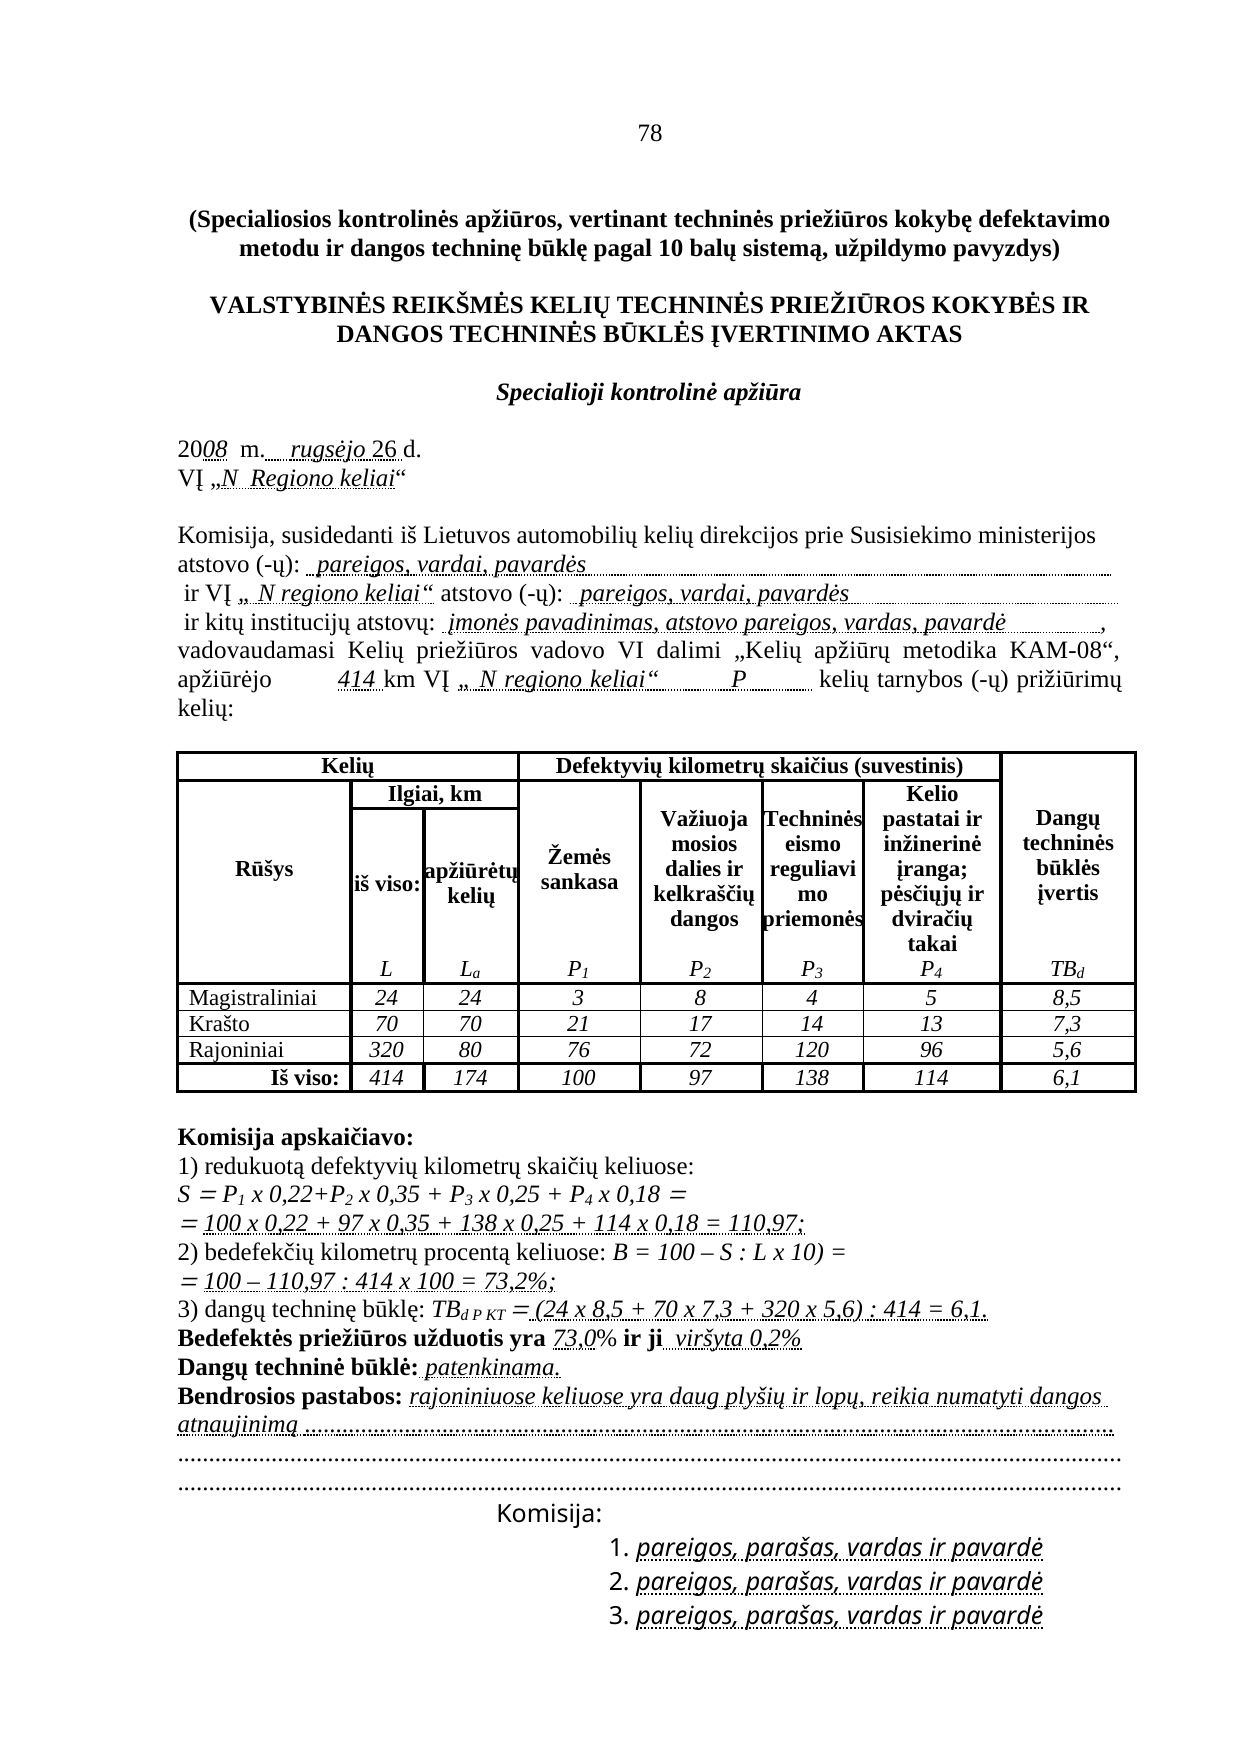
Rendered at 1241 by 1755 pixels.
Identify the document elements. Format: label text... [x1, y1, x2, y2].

text  100 – 110,97 : 414 x 100 = 73,2%; [177, 1266, 1122, 1294]
table_cell P1 [520, 957, 639, 982]
table_cell P4 [865, 957, 999, 982]
table_cell 3 [520, 985, 640, 1010]
table_cell 24 [424, 985, 517, 1010]
table_cell [179, 957, 349, 982]
table_cell Krašto [179, 1011, 349, 1036]
table_cell apžiūrėtų kelių [426, 810, 517, 957]
table_cell 96 [864, 1037, 999, 1062]
table_cell 14 [763, 1011, 863, 1036]
text 1) redukuotą defektyvių kilometrų skaičių keliuose: [177, 1151, 1122, 1179]
table_cell 320 [353, 1037, 423, 1062]
text 2008 m. rugsėjo 26 d. [177, 434, 1122, 463]
table_cell 70 [353, 1011, 423, 1036]
text Bedefektės priežiūros užduotis yra 73,0% ir ji viršyta 0,2% [177, 1323, 1122, 1352]
text  100 x 0,22 + 97 x 0,35 + 138 x 0,25 + 114 x 0,18 = 110,97; [177, 1208, 1122, 1237]
text 2) bedefekčių kilometrų procentą keliuose: B = 100 – S : L x 10) = [177, 1237, 1122, 1266]
text Bendrosios pastabos: rajoniniuose keliuose yra daug plyšių ir lopų, reikia numatyti dangos atnaujinimą [177, 1381, 1122, 1438]
table_cell 24 [353, 985, 423, 1010]
table_cell P3 [764, 957, 862, 982]
table_header Defektyvių kilometrų skaičius (suvestinis) [520, 754, 999, 779]
table_cell Važiuojamosios dalies ir kelkraščių dangos [642, 782, 761, 957]
text 1. pareigos, parašas, vardas ir pavardė [177, 1530, 1122, 1564]
text 3) dangų techninę būklę: TBd P KT  (24 x 8,5 + 70 x 7,3 + 320 x 5,6) : 414 = 6,1. [177, 1294, 1122, 1323]
table_cell 70 [424, 1011, 517, 1036]
table_cell 8 [641, 985, 762, 1010]
text 3. pareigos, parašas, vardas ir pavardė [177, 1598, 1122, 1632]
table_cell 414 [353, 1065, 422, 1090]
table_cell Rajoniniai [179, 1037, 349, 1062]
table_cell 7,3 [1003, 1011, 1134, 1036]
table_cell 21 [520, 1011, 640, 1036]
table_cell 4 [763, 985, 863, 1010]
table_cell 174 [426, 1065, 517, 1090]
table_cell 120 [763, 1037, 863, 1062]
table_cell 72 [641, 1037, 762, 1062]
text ir kitų institucijų atstovų: įmonės pavadinimas, atstovo pareigos, vardas, pavardė , . [177, 607, 1122, 636]
text . [177, 1467, 1122, 1496]
table_cell Žemės sankasa [520, 782, 639, 957]
table_cell 5,6 [1003, 1037, 1134, 1062]
table_cell 80 [424, 1037, 517, 1062]
table_cell TBd [1003, 957, 1134, 982]
table_cell 8,5 [1003, 985, 1134, 1010]
table_cell 17 [641, 1011, 762, 1036]
table_cell 76 [520, 1037, 640, 1062]
text . [177, 1438, 1122, 1467]
table_header Kelių [179, 754, 517, 779]
table_cell Iš viso: [179, 1065, 349, 1090]
table_cell 100 [520, 1065, 639, 1090]
table_cell iš viso: [353, 810, 422, 957]
table_cell Magistraliniai [179, 985, 349, 1010]
table_cell Kelio pastatai ir inžinerinė įranga; pėsčiųjų ir dviračių takai [865, 782, 999, 957]
table_cell L [353, 957, 422, 982]
text 2. pareigos, parašas, vardas ir pavardė [177, 1564, 1122, 1598]
table_header Dangų techninės būklės įvertis [1003, 754, 1134, 957]
text Komisija, susidedanti iš Lietuvos automobilių kelių direkcijos prie Susisiekimo ministerijos atstovo (-ų): pareigos, vardai, pavardės . [177, 521, 1122, 578]
text Komisija apskaičiavo: [177, 1122, 1122, 1151]
table_cell Techninės eismo reguliavimo priemonės [764, 782, 862, 957]
text VALSTYBINĖS REIKŠMĖS KELIŲ TECHNINĖS PRIEŽIŪROS KOKYBĖS IR DANGOS TECHNINĖS BŪKLĖS ĮVERTINIMO AKTAS [177, 291, 1122, 348]
table_cell 6,1 [1003, 1065, 1134, 1090]
table_cell P2 [642, 957, 761, 982]
table_cell 114 [865, 1065, 999, 1090]
table_cell Ilgiai, km [353, 782, 517, 807]
text vadovaudamasi Kelių priežiūros vadovo VI dalimi „Kelių apžiūrų metodika KAM-08“, apžiūrėjo 414 km VĮ „ N regiono keliai“ P kelių tarnybos (-ų) prižiūrimų kelių: [177, 636, 1122, 722]
table_cell La [426, 957, 517, 982]
text Specialioji kontrolinė apžiūra [177, 377, 1122, 406]
text ir VĮ „ N regiono keliai“ atstovo (-ų): pareigos, vardai, pavardės [183, 578, 1122, 607]
text VĮ „N Regiono keliai“ [177, 463, 1122, 492]
table_cell 97 [642, 1065, 761, 1090]
text Dangų techninė būklė: patenkinama. [177, 1352, 1122, 1381]
table_cell 5 [864, 985, 999, 1010]
table_cell 13 [864, 1011, 999, 1036]
table_cell Rūšys [179, 782, 349, 957]
text Komisija: [177, 1496, 1122, 1530]
text (Specialiosios kontrolinės apžiūros, vertinant techninės priežiūros kokybę defektavimo metodu ir dangos techninę būklę pagal 10 balų sistemą, užpildymo pavyzdys) [177, 204, 1122, 262]
text S  P1 x 0,22+P2 x 0,35 + P3 x 0,25 + P4 x 0,18  [177, 1179, 1122, 1208]
table_cell 138 [764, 1065, 862, 1090]
